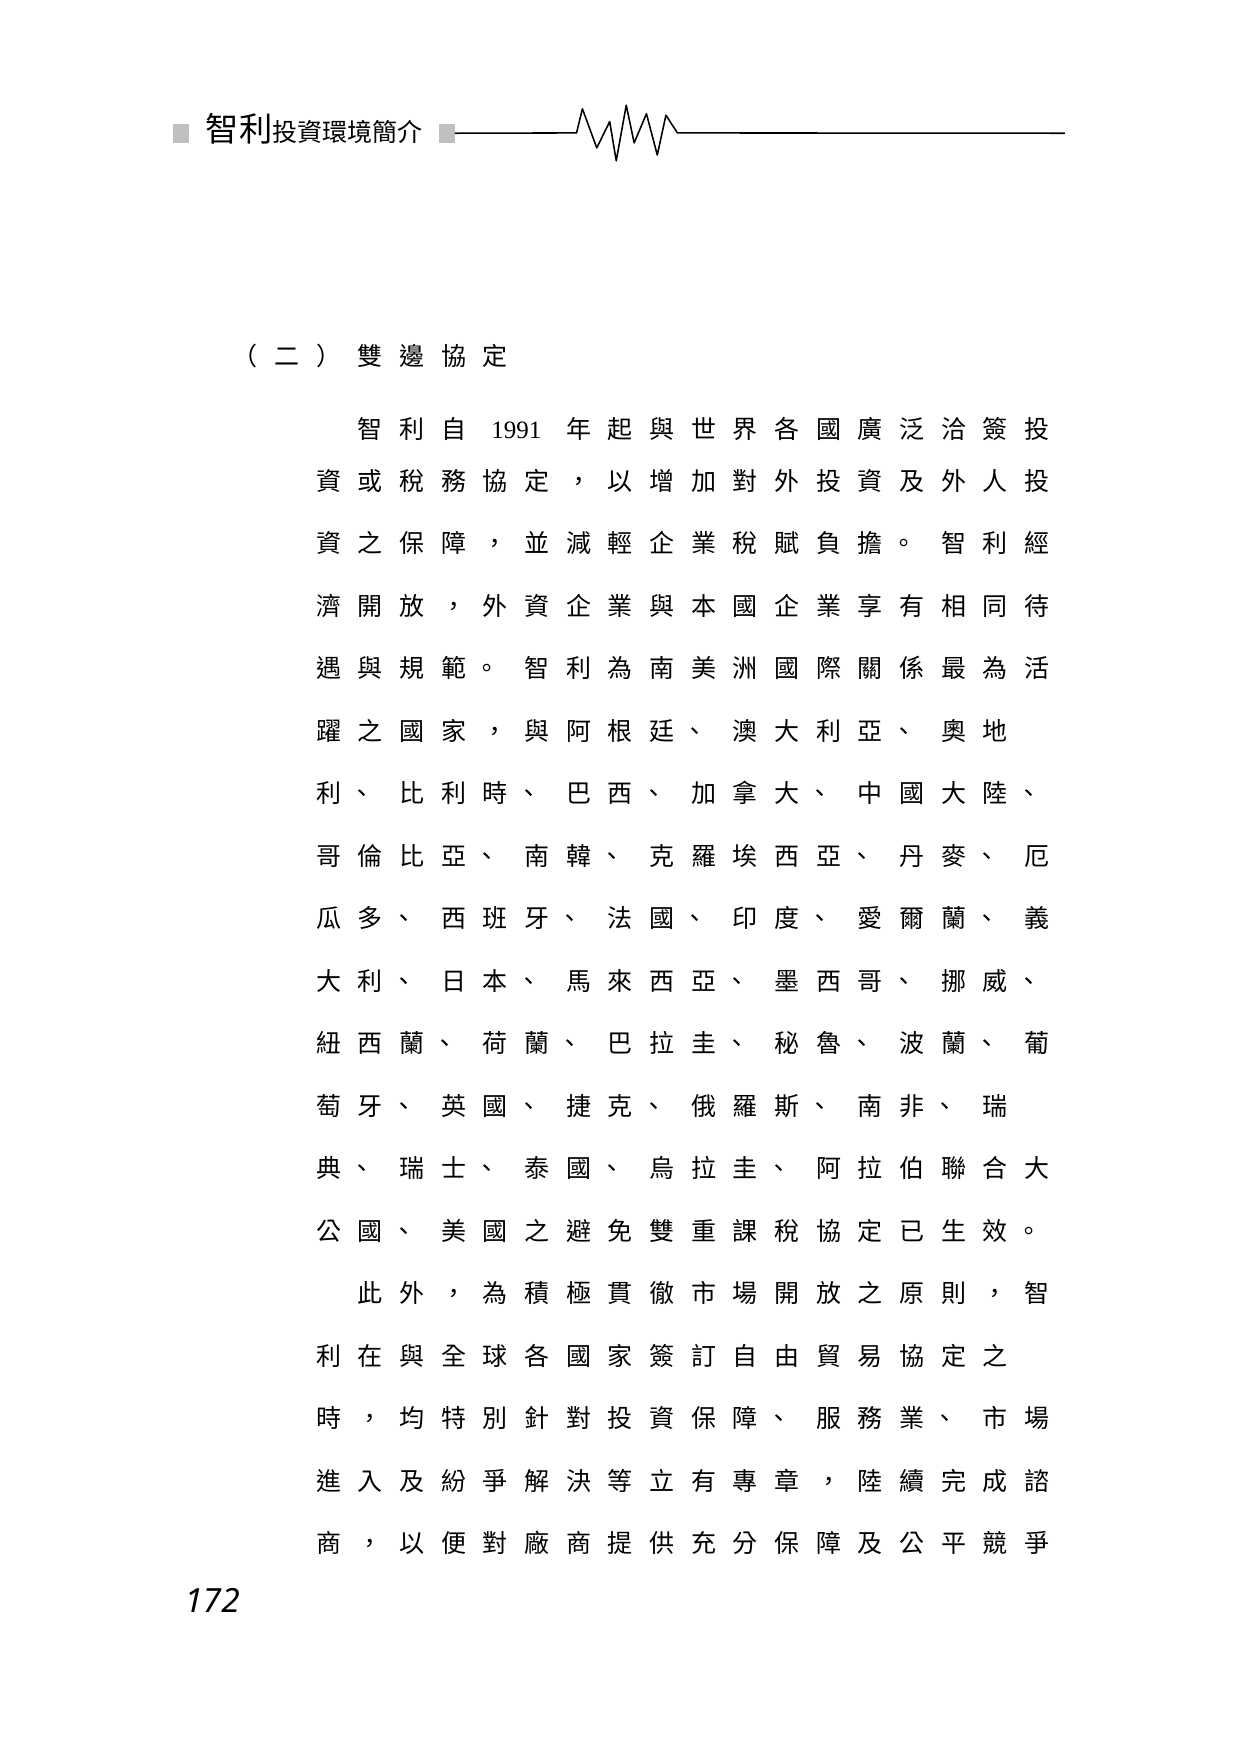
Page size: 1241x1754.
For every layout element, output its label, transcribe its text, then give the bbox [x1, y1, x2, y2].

text （二）雙邊協定 [207, 313, 1058, 375]
text 此外，為積極貫徹市場開放之原則，智利在與全球各國家簽訂自由貿易協定之時，均特別針對投資保障、服務業、市場進入及紛爭解決等立有專章，陸續完成諮商，以便對廠商提供充分保障及公平競爭 [281, 1250, 1058, 1563]
text 智利自1991年起與世界各國廣泛洽簽投資或稅務協定，以增加對外投資及外人投資之保障，並減輕企業稅賦負擔。智利經濟開放，外資企業與本國企業享有相同待遇與規範。智利為南美洲國際關係最為活躍之國家，與阿根廷、澳大利亞、奧地利、比利時、巴西、加拿大、中國大陸、哥倫比亞、南韓、克羅埃西亞、丹麥、厄瓜多、西班牙、法國、印度、愛爾蘭、義大利、日本、馬來西亞、墨西哥、挪威、紐西蘭、荷蘭、巴拉圭、秘魯、波蘭、葡萄牙、英國、捷克、俄羅斯、南非、瑞典、瑞士、泰國、烏拉圭、阿拉伯聯合大公國、美國之避免雙重課稅協定已生效。 [281, 375, 1058, 1250]
